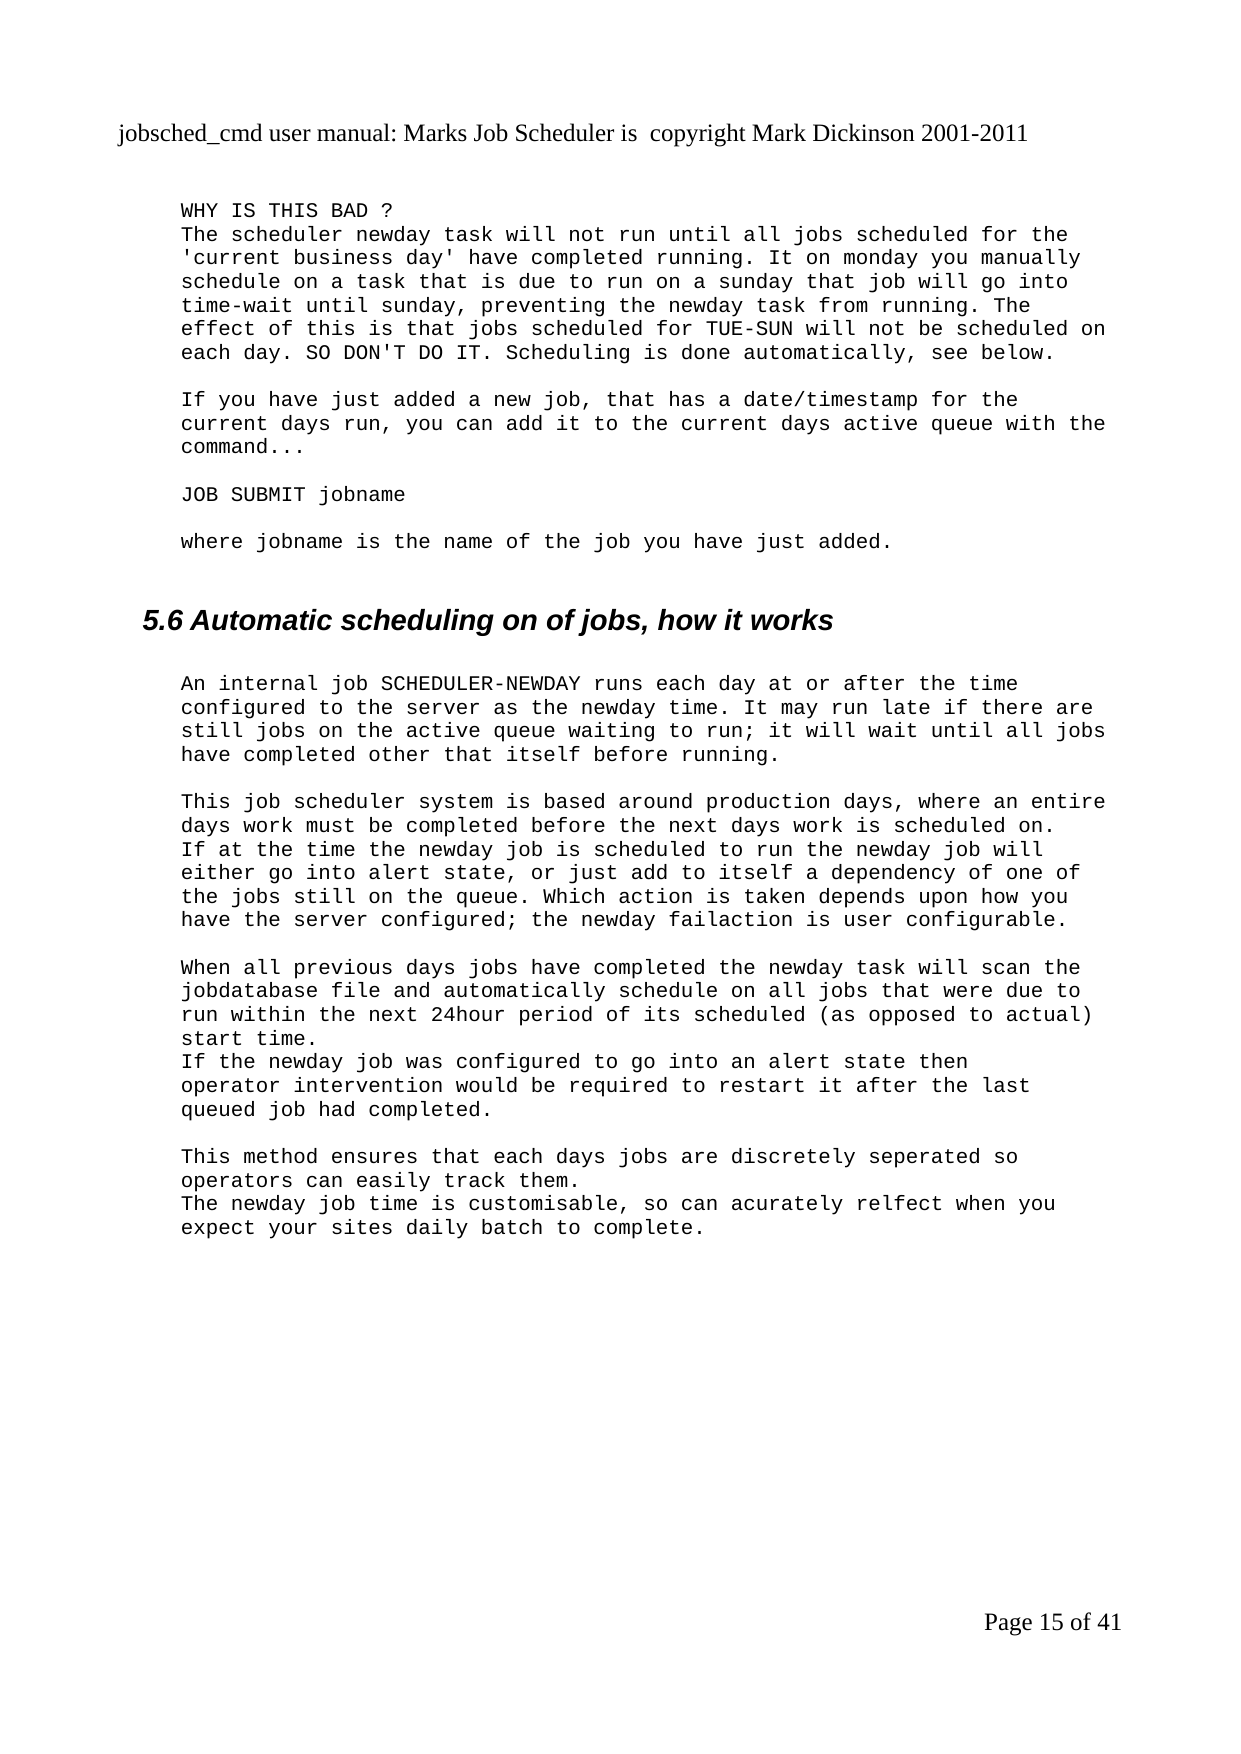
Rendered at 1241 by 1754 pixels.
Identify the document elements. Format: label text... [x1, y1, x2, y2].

text command... [118, 436, 1122, 460]
text still jobs on the active queue waiting to run; it will wait until all jobs [118, 720, 1122, 744]
text have completed other that itself before running. [118, 744, 1122, 768]
text either go into alert state, or just add to itself a dependency of one of [118, 862, 1122, 886]
text When all previous days jobs have completed the newday task will scan the [118, 957, 1122, 980]
text jobdatabase file and automatically schedule on all jobs that were due to [118, 980, 1122, 1004]
text This method ensures that each days jobs are discretely seperated so [118, 1146, 1122, 1169]
text 'current business day' have completed running. It on monday you manually [118, 247, 1122, 271]
text If the newday job was configured to go into an alert state then [118, 1051, 1122, 1075]
text have the server configured; the newday failaction is user configurable. [118, 909, 1122, 933]
text where jobname is the name of the job you have just added. [118, 531, 1122, 555]
text If you have just added a new job, that has a date/timestamp for the [118, 389, 1122, 413]
text If at the time the newday job is scheduled to run the newday job will [118, 838, 1122, 862]
text operators can easily track them. [118, 1169, 1122, 1193]
text An internal job SCHEDULER-NEWDAY runs each day at or after the time [118, 673, 1122, 697]
text each day. SO DON'T DO IT. Scheduling is done automatically, see below. [118, 342, 1122, 366]
text This job scheduler system is based around production days, where an entire [118, 791, 1122, 815]
text run within the next 24hour period of its scheduled (as opposed to actual) [118, 1004, 1122, 1028]
text JOB SUBMIT jobname [118, 484, 1122, 507]
text current days run, you can add it to the current days active queue with the [118, 413, 1122, 436]
text start time. [118, 1028, 1122, 1051]
text schedule on a task that is due to run on a sunday that job will go into [118, 271, 1122, 294]
text operator intervention would be required to restart it after the last [118, 1075, 1122, 1099]
text configured to the server as the newday time. It may run late if there are [118, 697, 1122, 720]
text effect of this is that jobs scheduled for TUE-SUN will not be scheduled on [118, 318, 1122, 342]
text WHY IS THIS BAD ? [118, 200, 1122, 224]
subtitle 5.6 Automatic scheduling on of jobs, how it works [118, 603, 1122, 637]
text time-wait until sunday, preventing the newday task from running. The [118, 294, 1122, 318]
text The scheduler newday task will not run until all jobs scheduled for the [118, 224, 1122, 247]
text queued job had completed. [118, 1099, 1122, 1122]
text expect your sites daily batch to complete. [118, 1217, 1122, 1241]
text days work must be completed before the next days work is scheduled on. [118, 815, 1122, 838]
text The newday job time is customisable, so can acurately relfect when you [118, 1193, 1122, 1217]
text the jobs still on the queue. Which action is taken depends upon how you [118, 886, 1122, 909]
